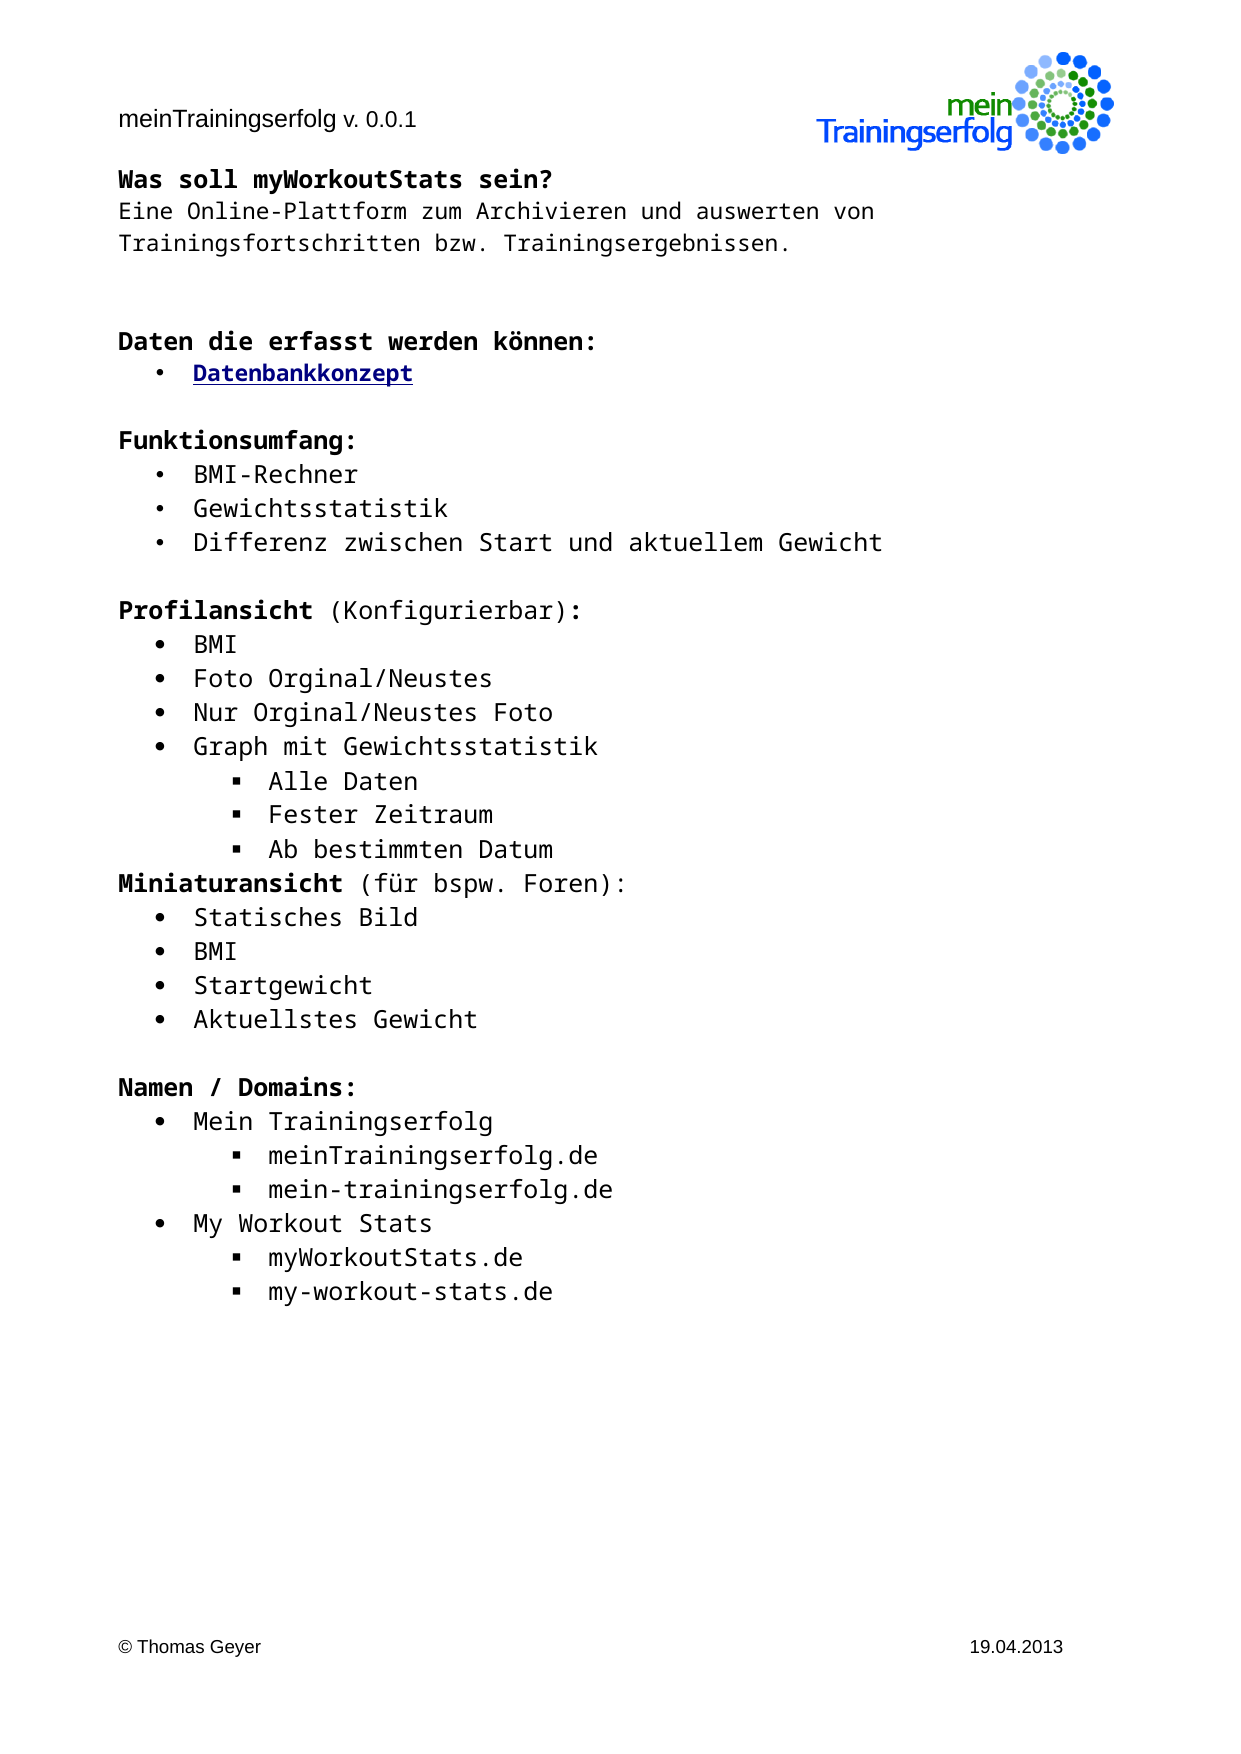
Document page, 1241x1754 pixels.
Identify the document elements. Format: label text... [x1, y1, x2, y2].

text Eine Online-Plattform zum Archivieren und auswerten von Trainingsfortschritten bzw. Trainingsergebnissen. [118, 195, 1122, 258]
text Namen / Domains: [118, 1070, 1122, 1104]
list BMI-Rechner [156, 457, 1122, 491]
text Was soll myWorkoutStats sein? [118, 161, 1122, 195]
list My Workout Stats [156, 1206, 1122, 1240]
text Profilansicht (Konfigurierbar): [118, 593, 1122, 627]
list Foto Orginal/Neustes [156, 661, 1122, 695]
list Mein Trainingserfolg [156, 1104, 1122, 1138]
text Daten die erfasst werden können: [118, 323, 1122, 357]
list BMI [156, 933, 1122, 967]
list Alle Daten [231, 763, 1122, 797]
list Statisches Bild [156, 899, 1122, 933]
list Ab bestimmten Datum [231, 831, 1122, 865]
list mein-trainingserfolg.de [231, 1172, 1122, 1206]
list Fester Zeitraum [231, 797, 1122, 831]
list BMI [156, 627, 1122, 661]
list my-workout-stats.de [231, 1274, 1122, 1308]
text Funktionsumfang: [118, 422, 1122, 457]
text Miniaturansicht (für bspw. Foren): [118, 865, 1122, 899]
list myWorkoutStats.de [231, 1240, 1122, 1274]
list Nur Orginal/Neustes Foto [156, 695, 1122, 729]
list Aktuellstes Gewicht [156, 1002, 1122, 1036]
list Graph mit Gewichtsstatistik [156, 729, 1122, 763]
list Gewichtsstatistik [156, 491, 1122, 525]
list Differenz zwischen Start und aktuellem Gewicht [156, 525, 1122, 559]
list meinTrainingserfolg.de [231, 1138, 1122, 1172]
list Datenbankkonzept [156, 357, 1122, 388]
list Startgewicht [156, 967, 1122, 1002]
